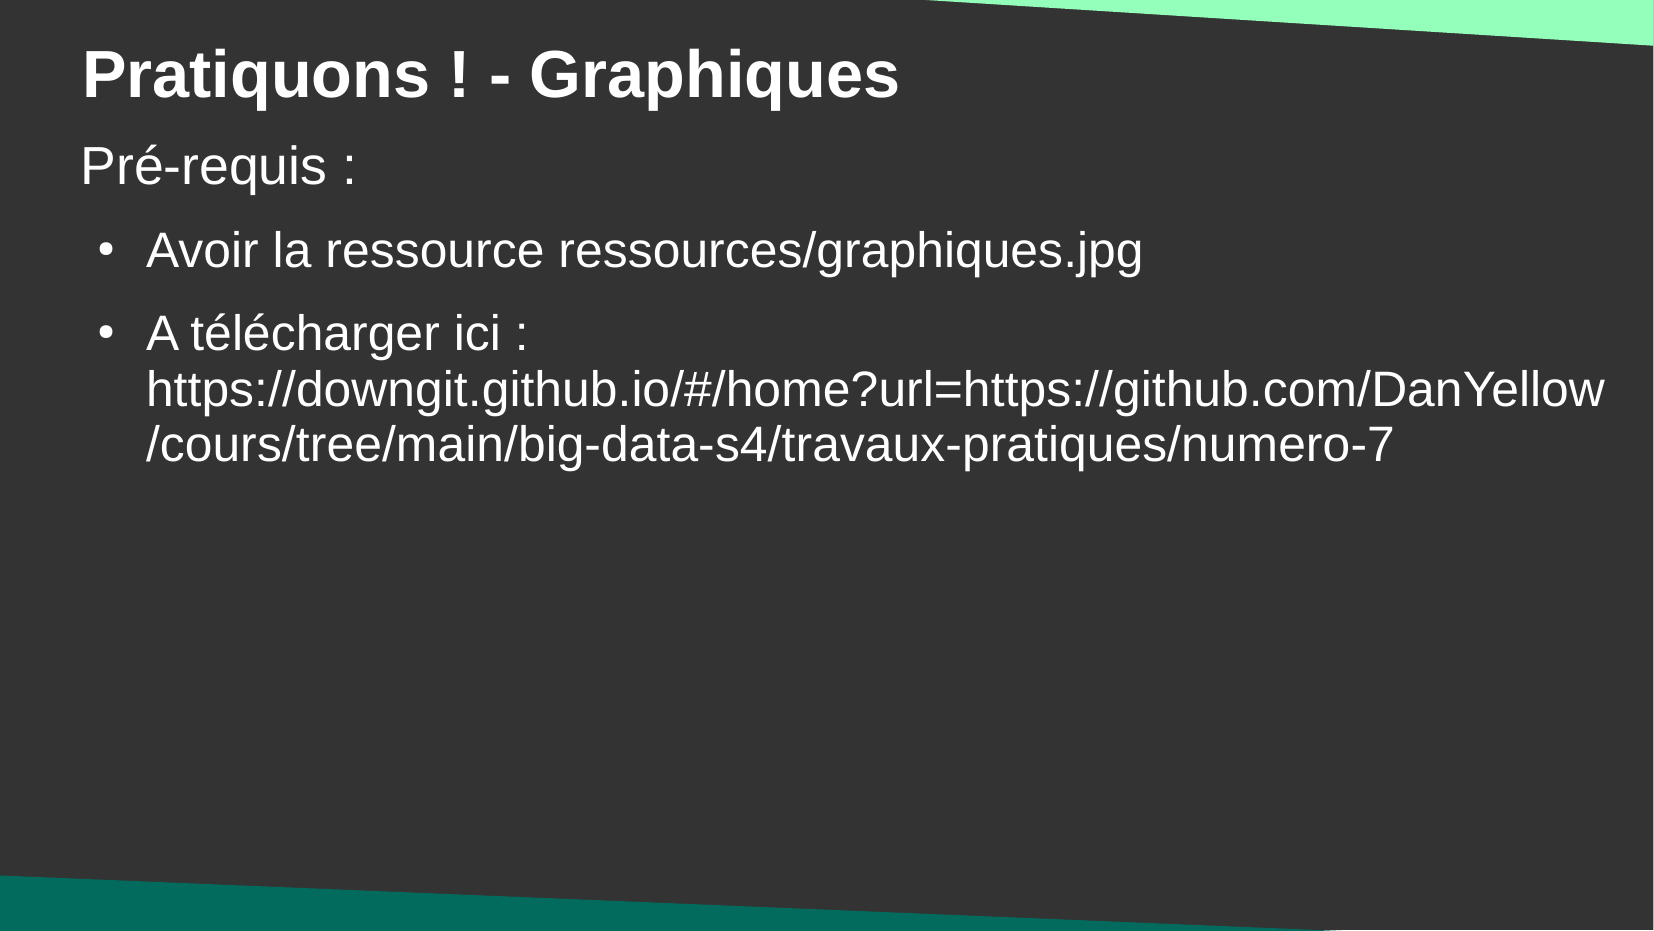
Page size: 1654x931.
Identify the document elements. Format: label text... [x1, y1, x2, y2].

text_box [925, 0, 1654, 46]
list Pré-requis : Avoir la ressource ressources/graphiques.jpg A télécharger ici : https://downgit.github.io/#/home?url=https://github.com/DanYellow/cours/tree/main/big-data-s4/travaux-pratiques/numero-7 [80, 135, 1620, 473]
title Pratiquons ! - Graphiques [82, 37, 1571, 114]
